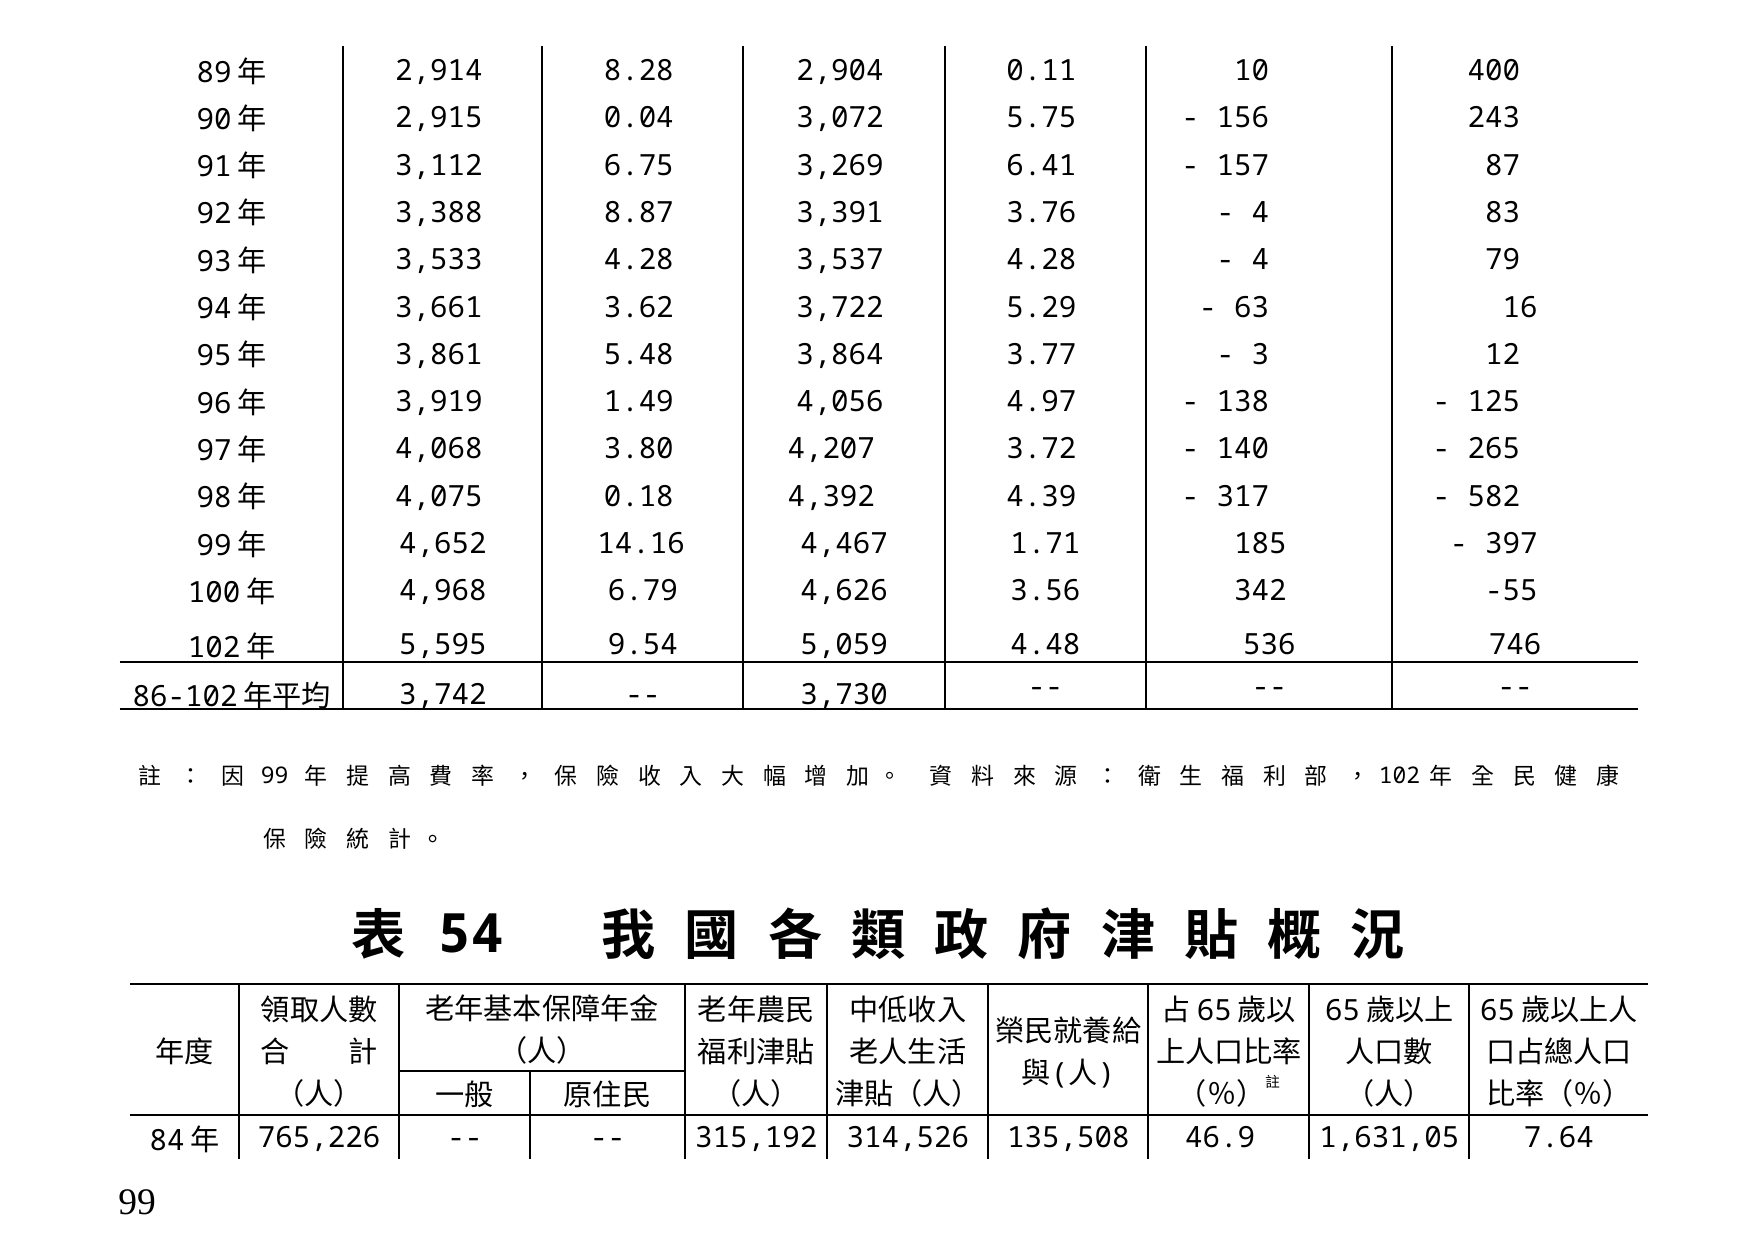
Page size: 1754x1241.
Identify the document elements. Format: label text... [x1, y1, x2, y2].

table_cell 6.79 [543, 566, 742, 613]
table_cell 3.72 [946, 424, 1145, 471]
table_cell 315,192 [686, 1116, 826, 1159]
table_cell 87 [1393, 140, 1637, 188]
table_cell 3.62 [543, 282, 742, 329]
table_cell 3,533 [344, 235, 541, 282]
table_cell 2,904 [744, 46, 944, 93]
table_cell - 138 [1147, 377, 1391, 424]
table_cell - 4 [1147, 235, 1391, 282]
table_cell 95年 [120, 330, 342, 377]
table_cell - 397 [1393, 519, 1637, 566]
table_cell 1,631,05 [1310, 1116, 1468, 1159]
table_header 榮民就養給與(人) [989, 985, 1147, 1114]
table_cell 314,526 [828, 1116, 987, 1159]
table_cell - 582 [1393, 471, 1637, 519]
table_cell 7.64 [1470, 1116, 1648, 1159]
table_cell 3.76 [946, 188, 1145, 235]
table_cell 8.28 [543, 46, 742, 93]
table_cell 3.80 [543, 424, 742, 471]
table_cell 14.16 [543, 519, 742, 566]
table_cell - 140 [1147, 424, 1391, 471]
table_cell -- [543, 663, 742, 708]
table_cell 9.54 [543, 613, 742, 661]
table_cell 12 [1393, 330, 1637, 377]
table_cell 3,722 [744, 282, 944, 329]
table_cell 一般 [400, 1072, 529, 1114]
table_cell 0.04 [543, 93, 742, 140]
text 註：因99年提高費率，保險收入大幅增加。資料來源：衛生福利部，102年全民健康保險統計。 [128, 733, 1628, 858]
table_cell 4.39 [946, 471, 1145, 519]
table_cell 5,059 [744, 613, 944, 661]
table_cell 4.48 [946, 613, 1145, 661]
table_cell 3,661 [344, 282, 541, 329]
table_cell 6.75 [543, 140, 742, 188]
table_cell -- [946, 663, 1145, 708]
table_cell 96年 [120, 377, 342, 424]
table_cell 765,226 [240, 1116, 398, 1159]
table_cell 4,626 [744, 566, 944, 613]
table_cell 98年 [120, 471, 342, 519]
table_cell 3,391 [744, 188, 944, 235]
table_cell 99年 [120, 519, 342, 566]
table_header 老年農民 福利津貼 （人） [686, 985, 826, 1114]
table_cell 536 [1147, 613, 1391, 661]
table_header 65歲以上人口數 （人） [1310, 985, 1468, 1114]
table_cell -55 [1393, 566, 1637, 613]
table_cell 4,056 [744, 377, 944, 424]
table_cell 84年 [130, 1116, 238, 1159]
table_cell 92年 [120, 188, 342, 235]
table_cell 10 [1147, 46, 1391, 93]
table_cell 8.87 [543, 188, 742, 235]
table_cell 4,068 [344, 424, 541, 471]
table_cell 93年 [120, 235, 342, 282]
table_cell 83 [1393, 188, 1637, 235]
table_cell 3,537 [744, 235, 944, 282]
subtitle 表54 我國各類政府津貼概況 [128, 858, 1628, 983]
table_cell 89年 [120, 46, 342, 93]
table_cell 94年 [120, 282, 342, 329]
table_cell 3,864 [744, 330, 944, 377]
table_cell 243 [1393, 93, 1637, 140]
table_cell 1.49 [543, 377, 742, 424]
table_cell 3,919 [344, 377, 541, 424]
table_cell 5,595 [344, 613, 541, 661]
table_cell -- [400, 1116, 529, 1159]
table_cell 5.48 [543, 330, 742, 377]
table_cell 46.9 [1149, 1116, 1308, 1159]
table_cell -- [1393, 663, 1637, 708]
table_cell 0.11 [946, 46, 1145, 93]
table_cell 3,388 [344, 188, 541, 235]
table_cell 4.28 [543, 235, 742, 282]
table_cell 746 [1393, 613, 1637, 661]
table_cell 102年 [120, 613, 342, 661]
table_cell - 4 [1147, 188, 1391, 235]
table_cell 100年 [120, 566, 342, 613]
table_cell 4,392 [744, 471, 944, 519]
table_cell 1.71 [946, 519, 1145, 566]
table_cell 4,968 [344, 566, 541, 613]
table_cell 原住民 [531, 1072, 684, 1114]
table_cell 4.97 [946, 377, 1145, 424]
table_cell 3,269 [744, 140, 944, 188]
table_cell - 265 [1393, 424, 1637, 471]
table_cell 90年 [120, 93, 342, 140]
table_cell 4,075 [344, 471, 541, 519]
table_cell 91年 [120, 140, 342, 188]
table_cell 5.75 [946, 93, 1145, 140]
table_cell - 125 [1393, 377, 1637, 424]
table_header 中低收入 老人生活 津貼（人） [828, 985, 987, 1114]
table_cell 400 [1393, 46, 1637, 93]
table_cell 3,072 [744, 93, 944, 140]
table_cell 5.29 [946, 282, 1145, 329]
table_header 占65歲以上人口比率（％）註 [1149, 985, 1308, 1114]
table_cell 342 [1147, 566, 1391, 613]
table_cell 3.77 [946, 330, 1145, 377]
table_cell 4,207 [744, 424, 944, 471]
table_cell - 157 [1147, 140, 1391, 188]
table_cell -- [1147, 663, 1391, 708]
table_header 65歲以上人口占總人口比率（％） [1470, 985, 1648, 1114]
table_cell 3,112 [344, 140, 541, 188]
table_cell - 3 [1147, 330, 1391, 377]
table_cell - 317 [1147, 471, 1391, 519]
table_cell 4,652 [344, 519, 541, 566]
table_cell 6.41 [946, 140, 1145, 188]
table_cell 2,914 [344, 46, 541, 93]
table_cell 79 [1393, 235, 1637, 282]
table_cell 185 [1147, 519, 1391, 566]
table_cell 2,915 [344, 93, 541, 140]
table_cell 16 [1393, 282, 1637, 329]
table_cell 3.56 [946, 566, 1145, 613]
table_cell 4,467 [744, 519, 944, 566]
table_cell - 156 [1147, 93, 1391, 140]
table_cell 4.28 [946, 235, 1145, 282]
table_header 領取人數 合 計 （人） [240, 985, 398, 1114]
table_cell 86-102年平均 [120, 663, 342, 708]
table_cell 135,508 [989, 1116, 1147, 1159]
table_cell 3,742 [344, 663, 541, 708]
table_cell 3,861 [344, 330, 541, 377]
table_cell 3,730 [744, 663, 944, 708]
table_header 年度 [130, 985, 238, 1114]
table_header 老年基本保障年金 （人） [400, 985, 684, 1070]
table_cell 97年 [120, 424, 342, 471]
table_cell - 63 [1147, 282, 1391, 329]
table_cell -- [531, 1116, 684, 1159]
table_cell 0.18 [543, 471, 742, 519]
